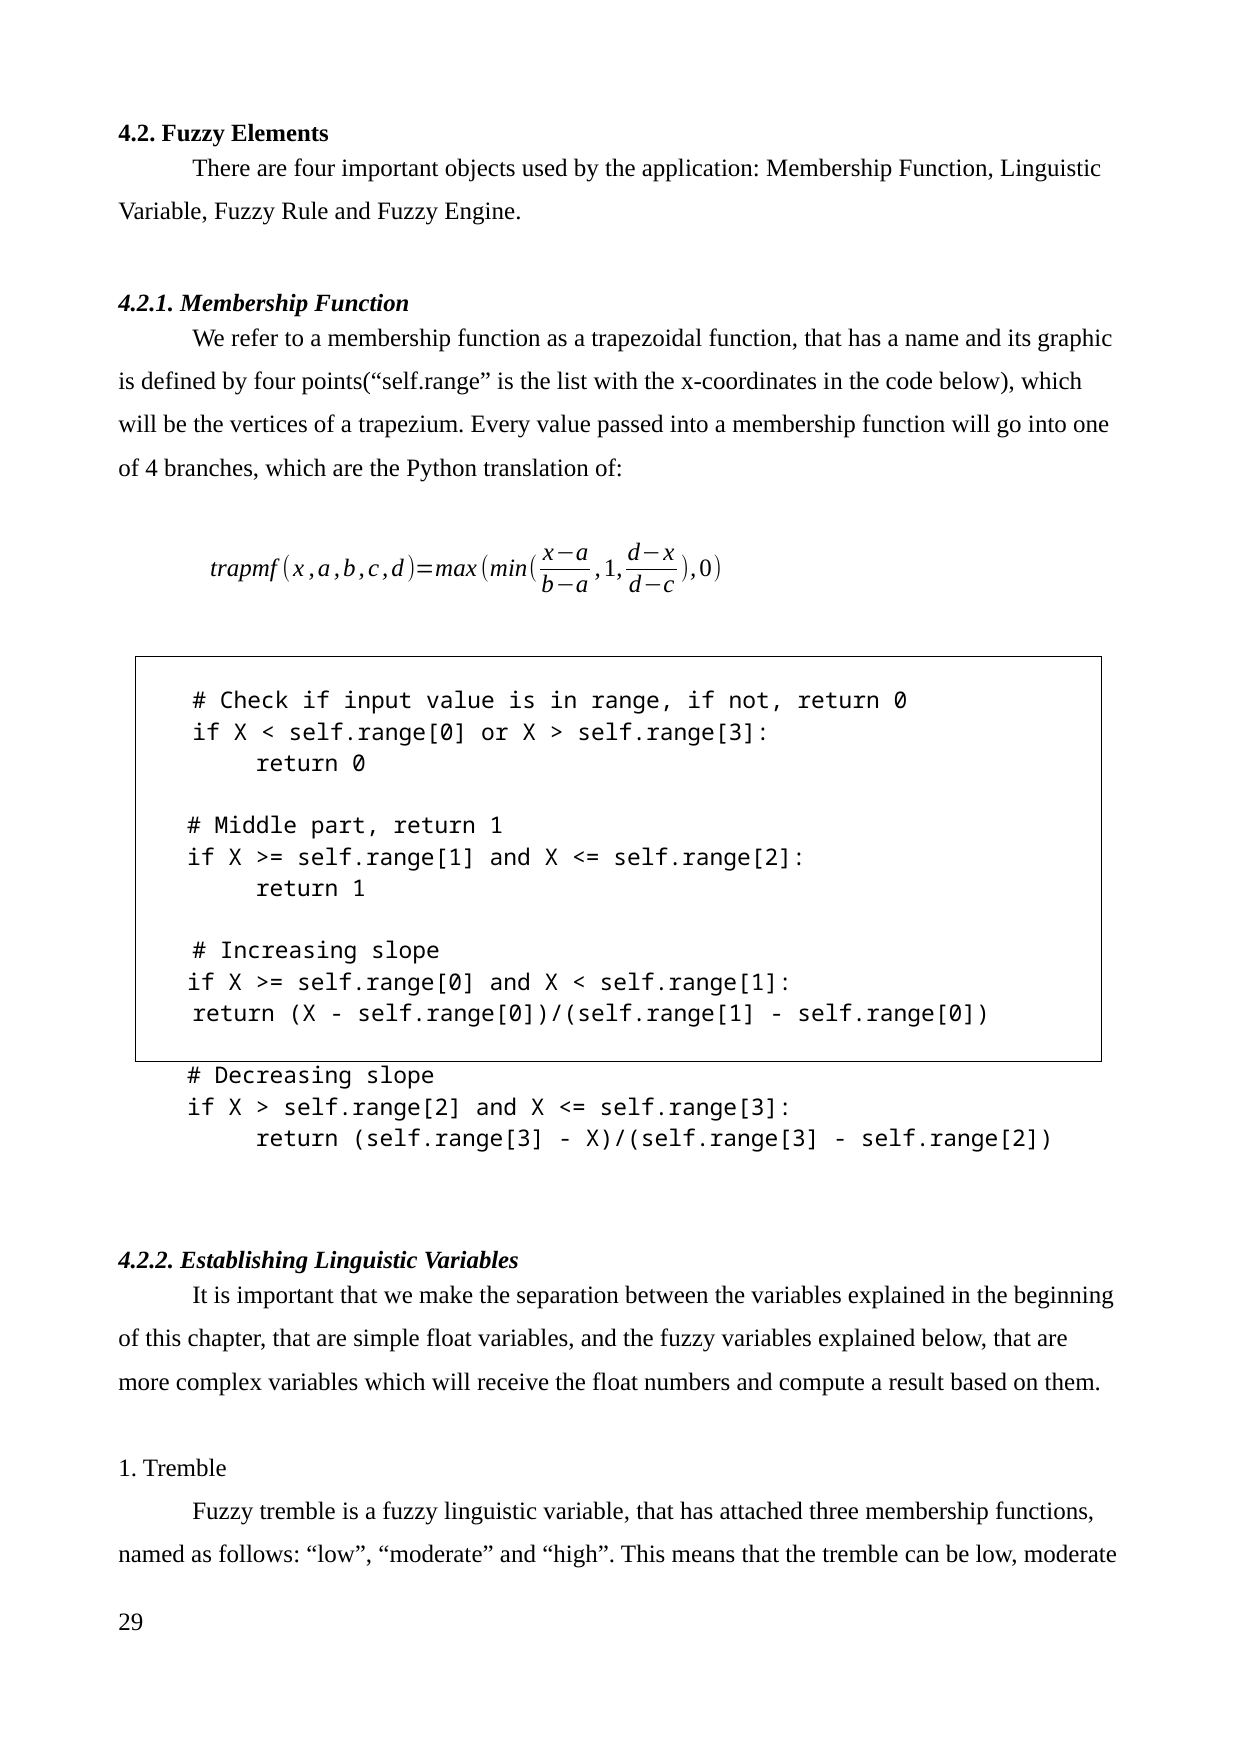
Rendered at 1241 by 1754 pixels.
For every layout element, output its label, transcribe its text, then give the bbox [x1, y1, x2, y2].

subtitle 4.2.1. Membership Function [118, 288, 1122, 317]
text return 1 [136, 872, 1101, 903]
text [1102, 747, 1122, 778]
text [1102, 872, 1122, 903]
text # Middle part, return 1 [136, 809, 1101, 841]
text [118, 872, 135, 903]
text [1102, 809, 1122, 841]
text if X >= self.range[0] and X < self.range[1]: [136, 966, 1101, 997]
text [1102, 934, 1122, 966]
text return 0 [136, 747, 1101, 778]
text return (self.range[3] - X)/(self.range[3] - self.range[2]) [118, 1122, 1122, 1153]
text There are four important objects used by the application: Membership Function, Linguistic Variable, Fuzzy Rule and Fuzzy Engine. [118, 153, 1122, 225]
text if X < self.range[0] or X > self.range[3]: [136, 716, 1101, 747]
text if X >= self.range[1] and X <= self.range[2]: [136, 841, 1101, 872]
text # Increasing slope [136, 934, 1101, 966]
text Fuzzy tremble is a fuzzy linguistic variable, that has attached three membership functions, named as follows: “low”, “moderate” and “high”. This means that the tremble can be low, moderate [118, 1496, 1122, 1568]
text if X > self.range[2] and X <= self.range[3]: [118, 1091, 1122, 1122]
text [118, 934, 135, 966]
text We refer to a membership function as a trapezoidal function, that has a name and its graphic is defined by four points(“self.range” is the list with the x-coordinates in the code below), which will be the vertices of a trapezium. Every value passed into a membership function will go into one of 4 branches, which are the Python translation of: [118, 323, 1122, 481]
text # Check if input value is in range, if not, return 0 [136, 684, 1101, 716]
text 1. Tremble [118, 1453, 1122, 1482]
text [118, 747, 135, 778]
subtitle 4.2. Fuzzy Elements [118, 118, 1122, 147]
text return (X - self.range[0])/(self.range[1] - self.range[0]) [136, 997, 1101, 1028]
text [118, 809, 135, 841]
text # Decreasing slope [118, 1059, 1122, 1091]
subtitle 4.2.2. Establishing Linguistic Variables [118, 1246, 1122, 1274]
text It is important that we make the separation between the variables explained in the beginning of this chapter, that are simple float variables, and the fuzzy variables explained below, that are more complex variables which will receive the float numbers and compute a result based on them. [118, 1280, 1122, 1395]
